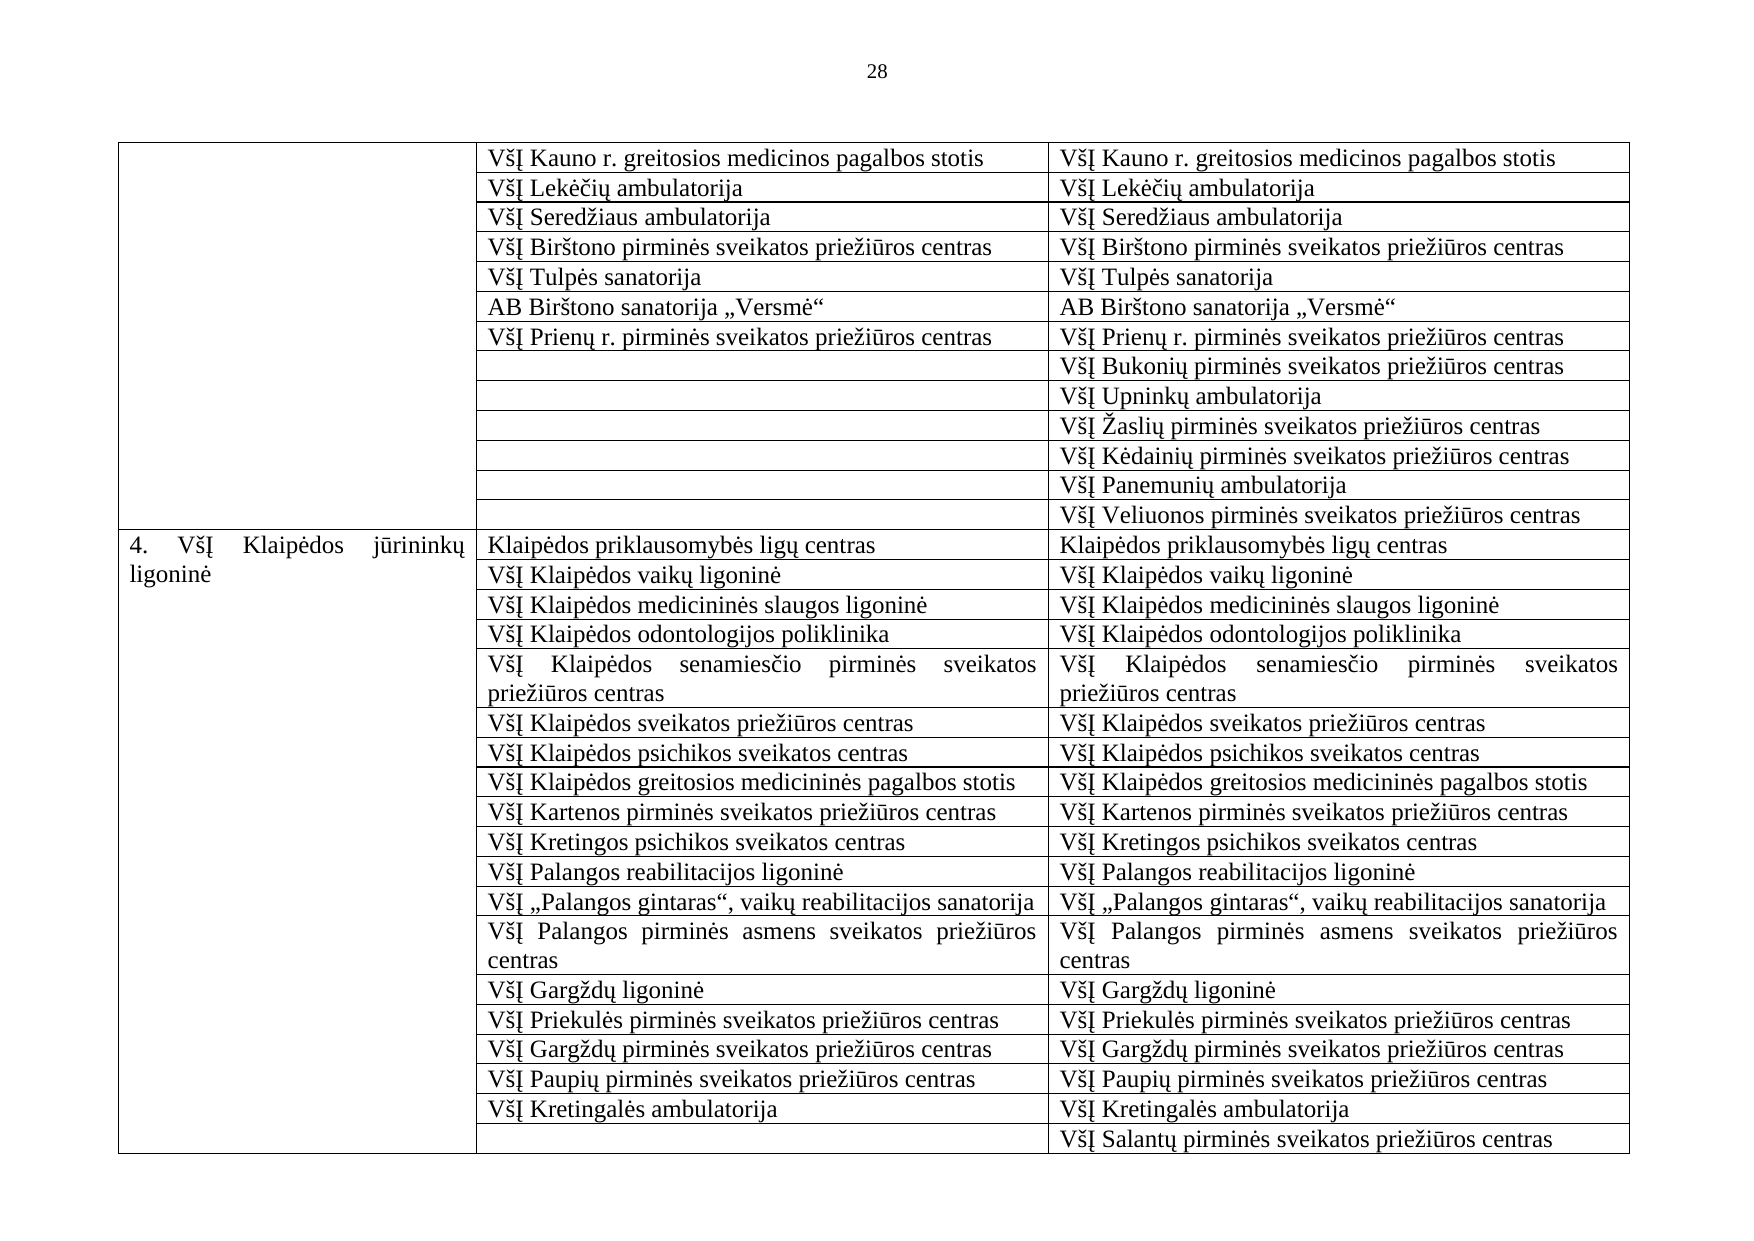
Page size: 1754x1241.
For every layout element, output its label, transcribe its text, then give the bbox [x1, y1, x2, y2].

table_cell AB Birštono sanatorija „Versmė“ [1049, 292, 1629, 321]
table_cell VšĮ Klaipėdos senamiesčio pirminės sveikatos priežiūros centras [477, 649, 1048, 707]
table_cell VšĮ Klaipėdos greitosios medicininės pagalbos stotis [477, 768, 1048, 796]
table_cell VšĮ Kartenos pirminės sveikatos priežiūros centras [1049, 797, 1629, 826]
table_cell VšĮ Klaipėdos vaikų ligoninė [477, 560, 1048, 589]
table_cell Klaipėdos priklausomybės ligų centras [477, 530, 1048, 559]
table_cell VšĮ Kauno r. greitosios medicinos pagalbos stotis [477, 143, 1048, 172]
table_cell VšĮ Klaipėdos sveikatos priežiūros centras [477, 708, 1048, 737]
table_cell VšĮ Gargždų pirminės sveikatos priežiūros centras [1049, 1035, 1629, 1063]
table_cell VšĮ Birštono pirminės sveikatos priežiūros centras [477, 232, 1048, 261]
table_cell VšĮ Paupių pirminės sveikatos priežiūros centras [1049, 1064, 1629, 1093]
table_cell VšĮ Priekulės pirminės sveikatos priežiūros centras [1049, 1005, 1629, 1033]
table_cell VšĮ Birštono pirminės sveikatos priežiūros centras [1049, 232, 1629, 261]
table_cell VšĮ Paupių pirminės sveikatos priežiūros centras [477, 1064, 1048, 1093]
table_cell [477, 381, 1048, 410]
table_cell VšĮ Gargždų pirminės sveikatos priežiūros centras [477, 1035, 1048, 1063]
table_cell VšĮ Kėdainių pirminės sveikatos priežiūros centras [1049, 441, 1629, 469]
table_cell VšĮ Kretingalės ambulatorija [477, 1094, 1048, 1123]
table_cell VšĮ Kretingos psichikos sveikatos centras [1049, 827, 1629, 856]
table_cell VšĮ Palangos pirminės asmens sveikatos priežiūros centras [477, 916, 1048, 974]
table_cell VšĮ Palangos reabilitacijos ligoninė [477, 857, 1048, 886]
table_cell VšĮ Kauno r. greitosios medicinos pagalbos stotis [1049, 143, 1629, 172]
table_cell VšĮ Bukonių pirminės sveikatos priežiūros centras [1049, 351, 1629, 380]
table_cell VšĮ Seredžiaus ambulatorija [477, 203, 1048, 231]
table_cell VšĮ Tulpės sanatorija [477, 262, 1048, 291]
table_cell VšĮ Klaipėdos senamiesčio pirminės sveikatos priežiūros centras [1049, 649, 1629, 707]
table_cell VšĮ Lekėčių ambulatorija [477, 173, 1048, 201]
table_cell VšĮ „Palangos gintaras“, vaikų reabilitacijos sanatorija [477, 887, 1048, 915]
table_cell VšĮ Panemunių ambulatorija [1049, 471, 1629, 499]
table_cell VšĮ Prienų r. pirminės sveikatos priežiūros centras [477, 322, 1048, 350]
table_cell VšĮ Lekėčių ambulatorija [1049, 173, 1629, 201]
table_cell VšĮ Klaipėdos medicininės slaugos ligoninė [1049, 590, 1629, 618]
table_cell VšĮ Salantų pirminės sveikatos priežiūros centras [1049, 1124, 1629, 1153]
table_cell [477, 500, 1048, 529]
table_cell VšĮ „Palangos gintaras“, vaikų reabilitacijos sanatorija [1049, 887, 1629, 915]
table_cell VšĮ Tulpės sanatorija [1049, 262, 1629, 291]
table_cell VšĮ Kartenos pirminės sveikatos priežiūros centras [477, 797, 1048, 826]
table_cell VšĮ Palangos reabilitacijos ligoninė [1049, 857, 1629, 886]
table_cell VšĮ Veliuonos pirminės sveikatos priežiūros centras [1049, 500, 1629, 529]
table_cell VšĮ Upninkų ambulatorija [1049, 381, 1629, 410]
table_cell VšĮ Kretingalės ambulatorija [1049, 1094, 1629, 1123]
table_cell VšĮ Seredžiaus ambulatorija [1049, 203, 1629, 231]
table_cell VšĮ Klaipėdos psichikos sveikatos centras [477, 738, 1048, 766]
table_cell VšĮ Palangos pirminės asmens sveikatos priežiūros centras [1049, 916, 1629, 974]
table_cell 4. VšĮ Klaipėdos jūrininkų ligoninė [119, 530, 476, 1153]
table_cell VšĮ Klaipėdos greitosios medicininės pagalbos stotis [1049, 768, 1629, 796]
table_cell [477, 441, 1048, 469]
table_cell VšĮ Kretingos psichikos sveikatos centras [477, 827, 1048, 856]
table_cell [477, 411, 1048, 440]
table_cell VšĮ Gargždų ligoninė [477, 975, 1048, 1004]
table_cell [119, 143, 476, 529]
table_cell [477, 351, 1048, 380]
table_cell VšĮ Klaipėdos odontologijos poliklinika [1049, 620, 1629, 648]
table_cell VšĮ Klaipėdos medicininės slaugos ligoninė [477, 590, 1048, 618]
table_cell VšĮ Klaipėdos vaikų ligoninė [1049, 560, 1629, 589]
table_cell VšĮ Žaslių pirminės sveikatos priežiūros centras [1049, 411, 1629, 440]
table_cell VšĮ Gargždų ligoninė [1049, 975, 1629, 1004]
table_cell VšĮ Priekulės pirminės sveikatos priežiūros centras [477, 1005, 1048, 1033]
table_cell Klaipėdos priklausomybės ligų centras [1049, 530, 1629, 559]
table_cell VšĮ Klaipėdos psichikos sveikatos centras [1049, 738, 1629, 766]
table_cell VšĮ Klaipėdos sveikatos priežiūros centras [1049, 708, 1629, 737]
table_cell [477, 471, 1048, 499]
table_cell AB Birštono sanatorija „Versmė“ [477, 292, 1048, 321]
table_cell [477, 1124, 1048, 1153]
table_cell VšĮ Prienų r. pirminės sveikatos priežiūros centras [1049, 322, 1629, 350]
table_cell VšĮ Klaipėdos odontologijos poliklinika [477, 620, 1048, 648]
